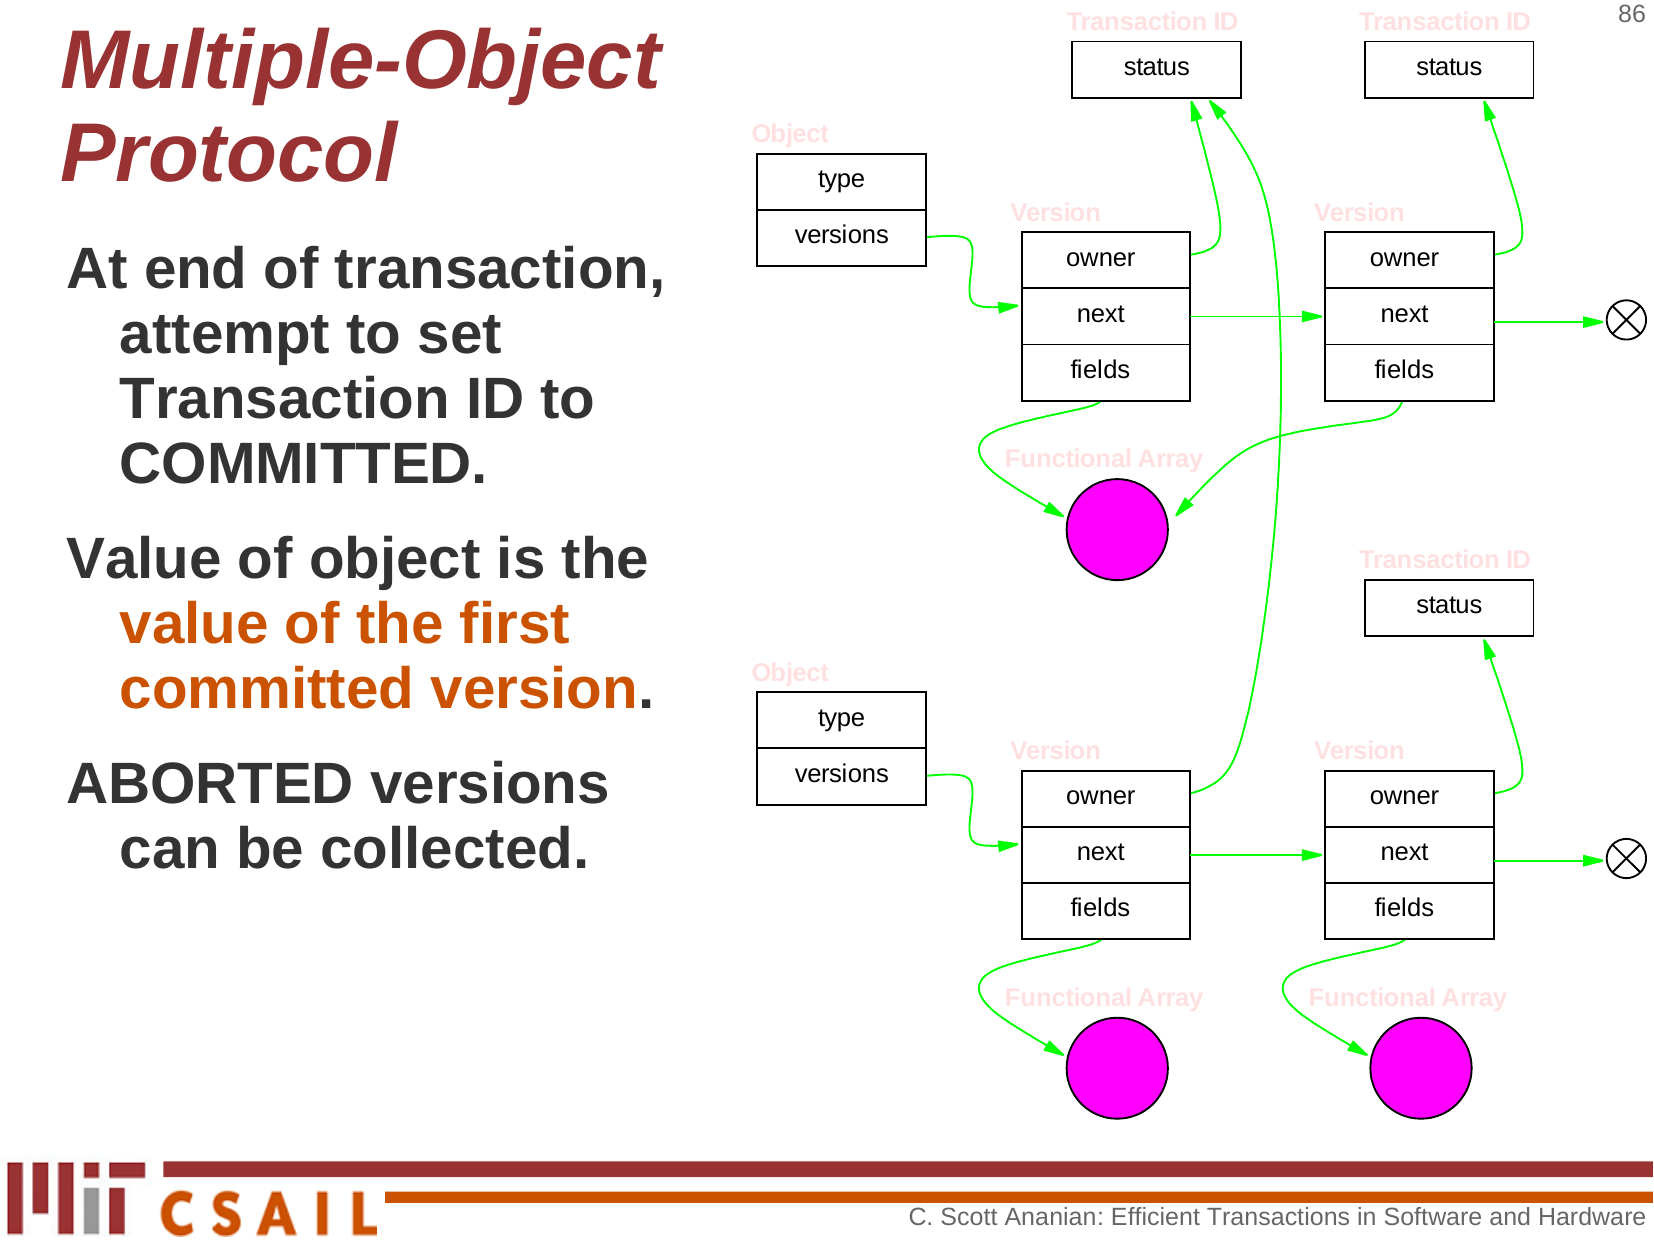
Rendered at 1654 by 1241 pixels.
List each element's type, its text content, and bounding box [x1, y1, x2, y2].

picture [0, 1155, 377, 1237]
picture [743, 0, 1653, 1126]
list At end of transaction, attempt to set Transaction ID to COMMITTED. Value of object is the value of the first committed version. ABORTED versions can be collected. [48, 235, 726, 1124]
title Multiple-Object Protocol [60, 0, 708, 214]
